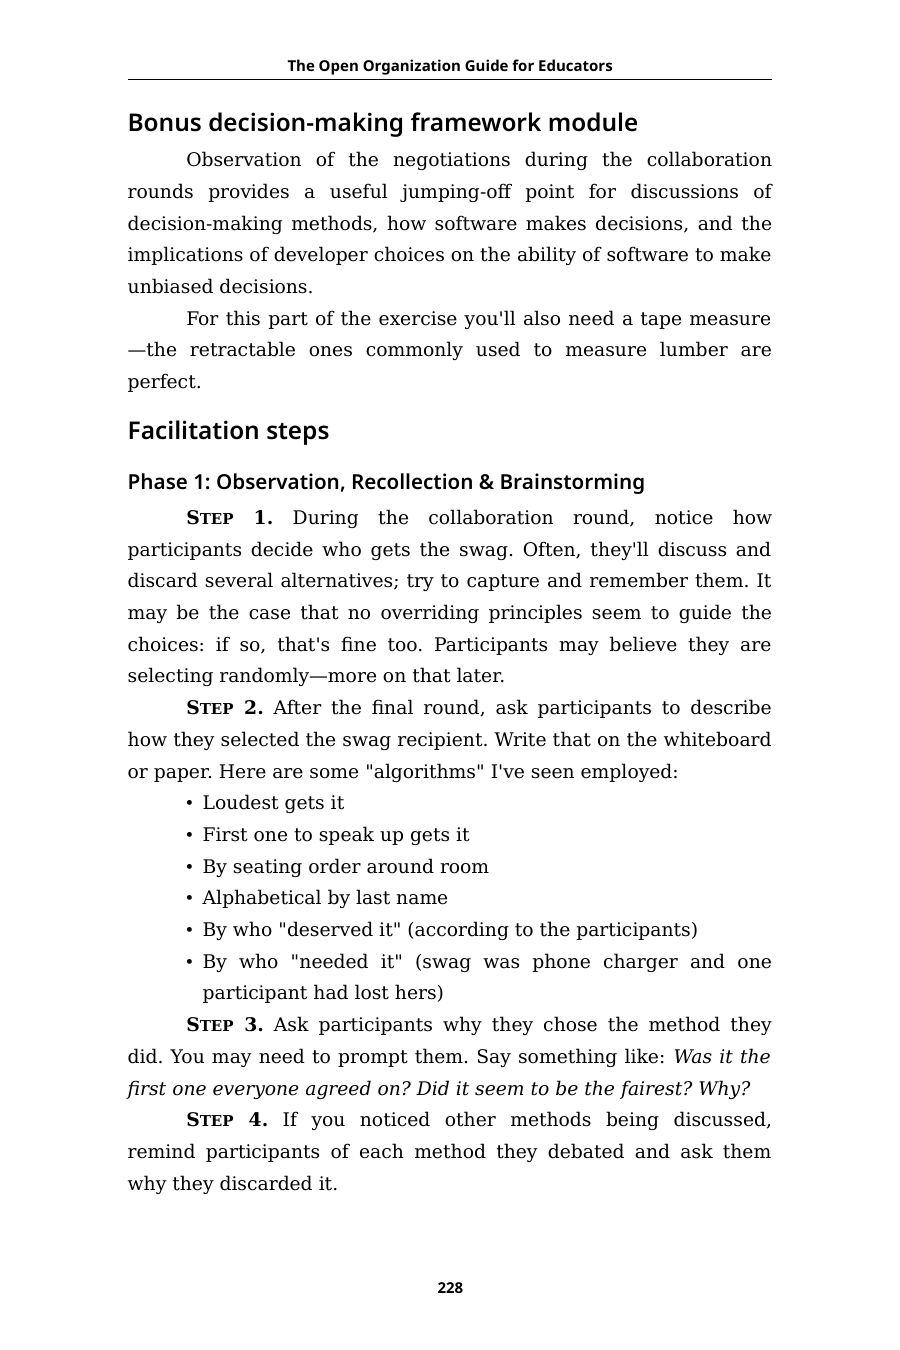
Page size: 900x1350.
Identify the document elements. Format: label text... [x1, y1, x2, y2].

list Loudest gets it [186, 792, 772, 814]
list By who "needed it" (swag was phone charger and one participant had lost hers) [186, 951, 772, 1004]
subtitle Phase 1: Observation, Recollection & Brainstorming [127, 471, 772, 494]
text Step 2. After the final round, ask participants to describe how they selected the swag recipient. Write that on the whiteboard or paper. Here are some "algorithms" I've seen employed: [127, 697, 772, 783]
list By who "deserved it" (according to the participants) [186, 919, 772, 941]
text Observation of the negotiations during the collaboration rounds provides a useful jumping-off point for discussions of decision-making methods, how software makes decisions, and the implications of developer choices on the ability of software to make unbiased decisions. [127, 149, 772, 298]
text Step 4. If you noticed other methods being discussed, remind participants of each method they debated and ask them why they discarded it. [127, 1109, 772, 1195]
subtitle Facilitation steps [127, 417, 772, 446]
list By seating order around room [186, 856, 772, 878]
text Step 1. During the collaboration round, notice how participants decide who gets the swag. Often, they'll discuss and discard several alternatives; try to capture and remember them. It may be the case that no overriding principles seem to guide the choices: if so, that's fine too. Participants may believe they are selecting randomly—more on that later. [127, 507, 772, 687]
subtitle Bonus decision-making framework module [127, 109, 772, 137]
list First one to speak up gets it [186, 824, 772, 846]
text For this part of the exercise you'll also need a tape measure—the retractable ones commonly used to measure lumber are perfect. [127, 308, 772, 393]
text Step 3. Ask participants why they chose the method they did. You may need to prompt them. Say something like: Was it the first one everyone agreed on? Did it seem to be the fairest? Why? [127, 1014, 772, 1099]
list Alphabetical by last name [186, 887, 772, 909]
